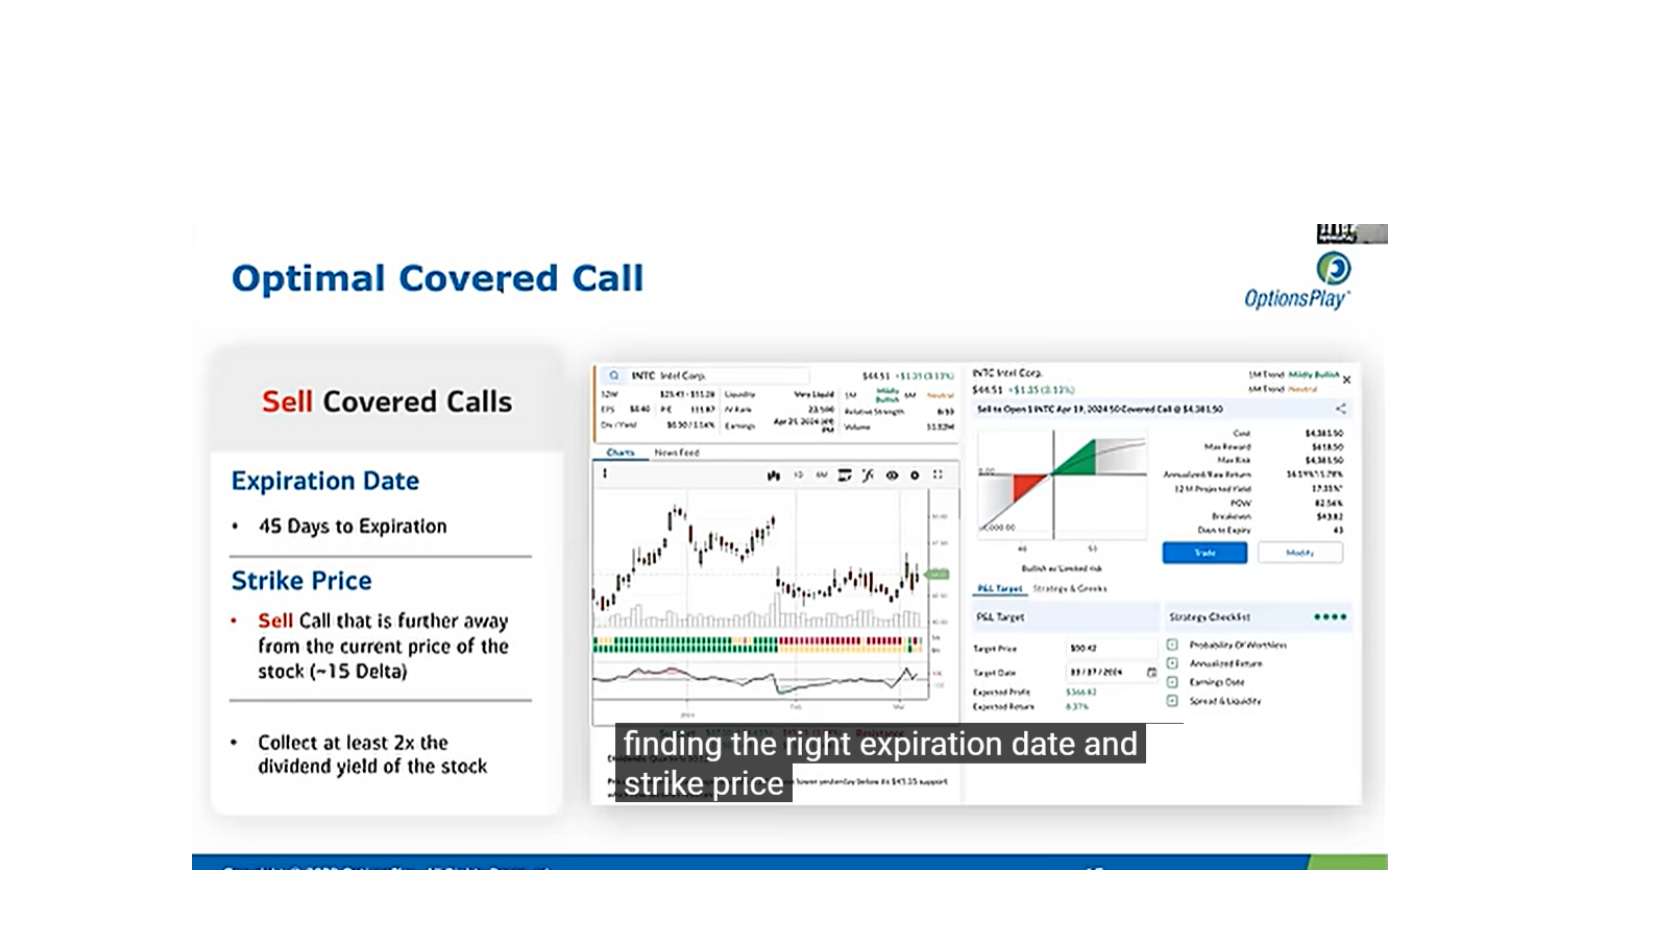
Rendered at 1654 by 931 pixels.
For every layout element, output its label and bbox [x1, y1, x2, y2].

picture [192, 224, 1388, 870]
